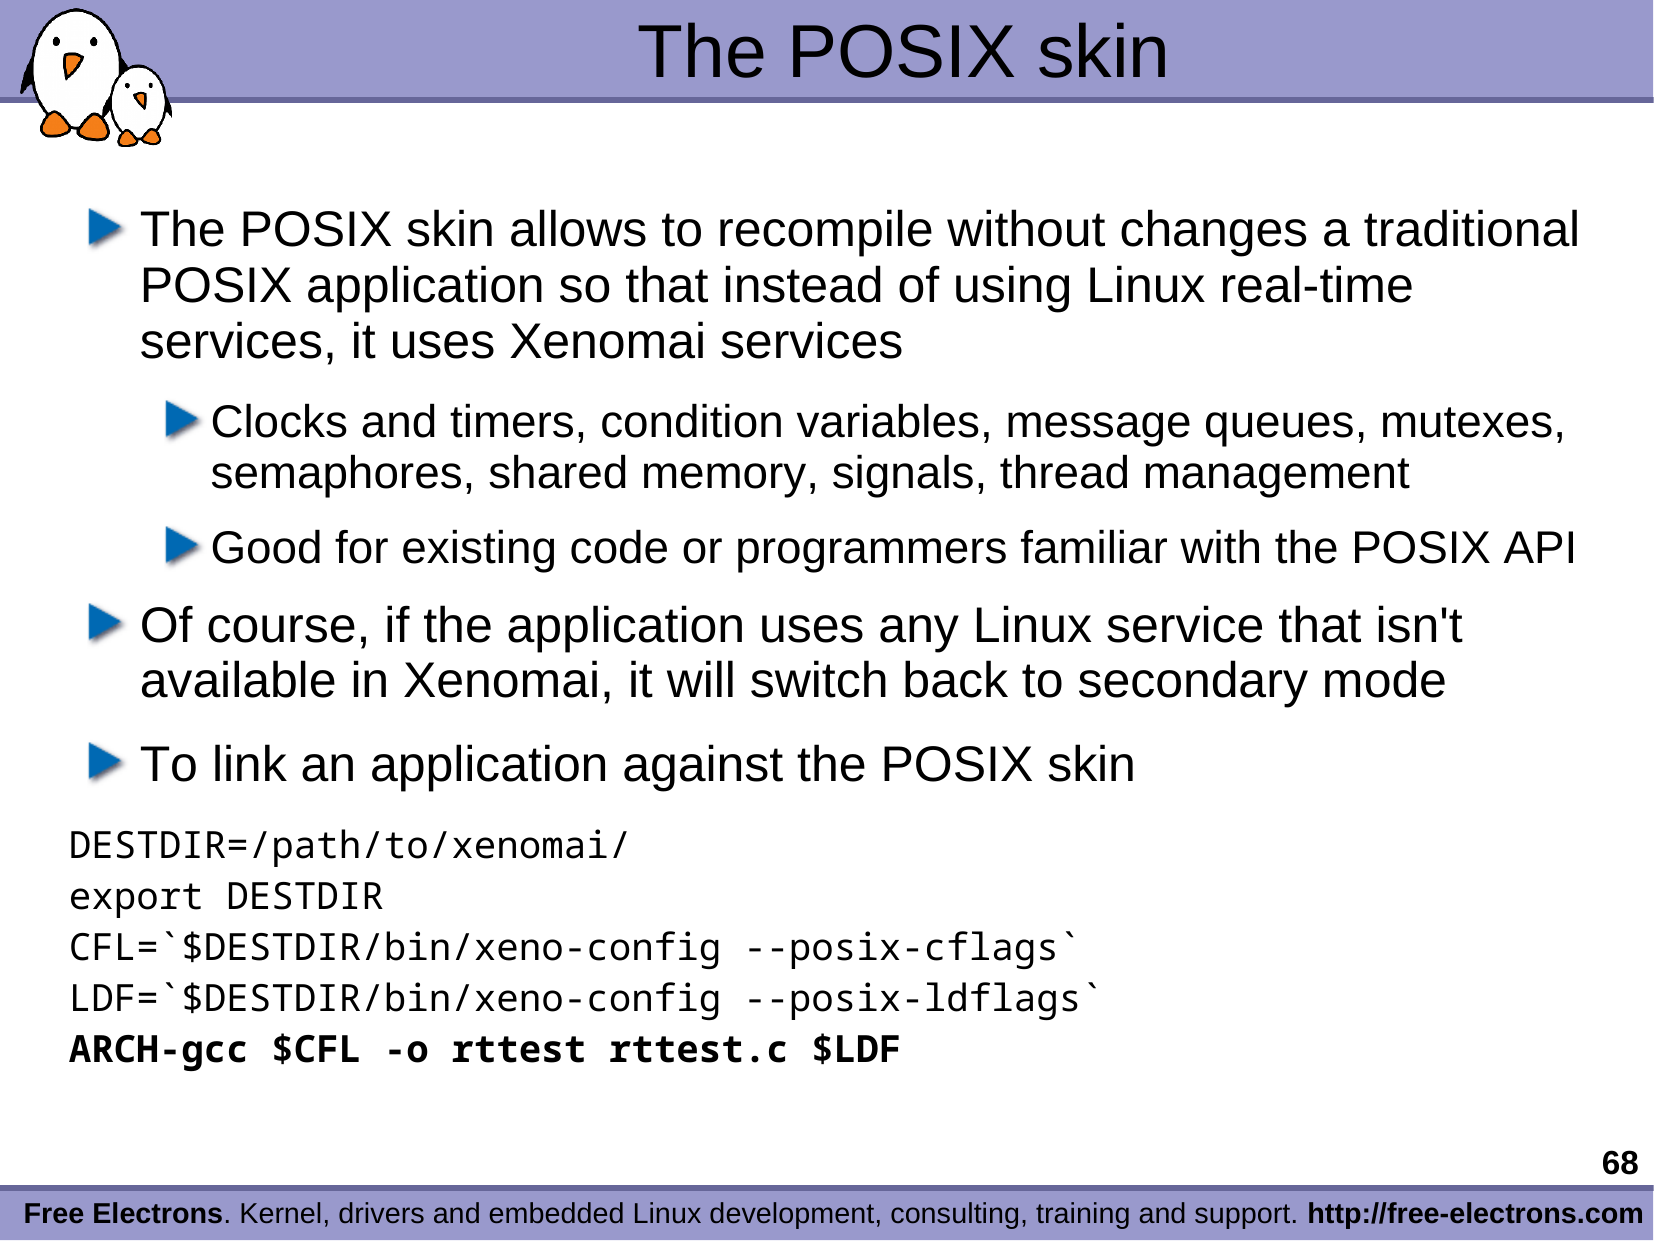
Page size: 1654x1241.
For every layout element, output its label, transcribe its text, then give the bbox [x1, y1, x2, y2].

list The POSIX skin allows to recompile without changes a traditional POSIX application so that instead of using Linux real-time services, it uses Xenomai services Clocks and timers, condition variables, message queues, mutexes, semaphores, shared memory, signals, thread management Good for existing code or programmers familiar with the POSIX API Of course, if the application uses any Linux service that isn't available in Xenomai, it will switch back to secondary mode To link an application against the POSIX skin DESTDIR=/path/to/xenomai/ export DESTDIR CFL=`$DESTDIR/bin/xeno-config --posix-cflags` LDF=`$DESTDIR/bin/xeno-config --posix-ldflags` ARCH-gcc $CFL -o rttest rttest.c $LDF [68, 201, 1592, 1118]
picture [20, 8, 172, 147]
title The POSIX skin [178, 4, 1631, 98]
